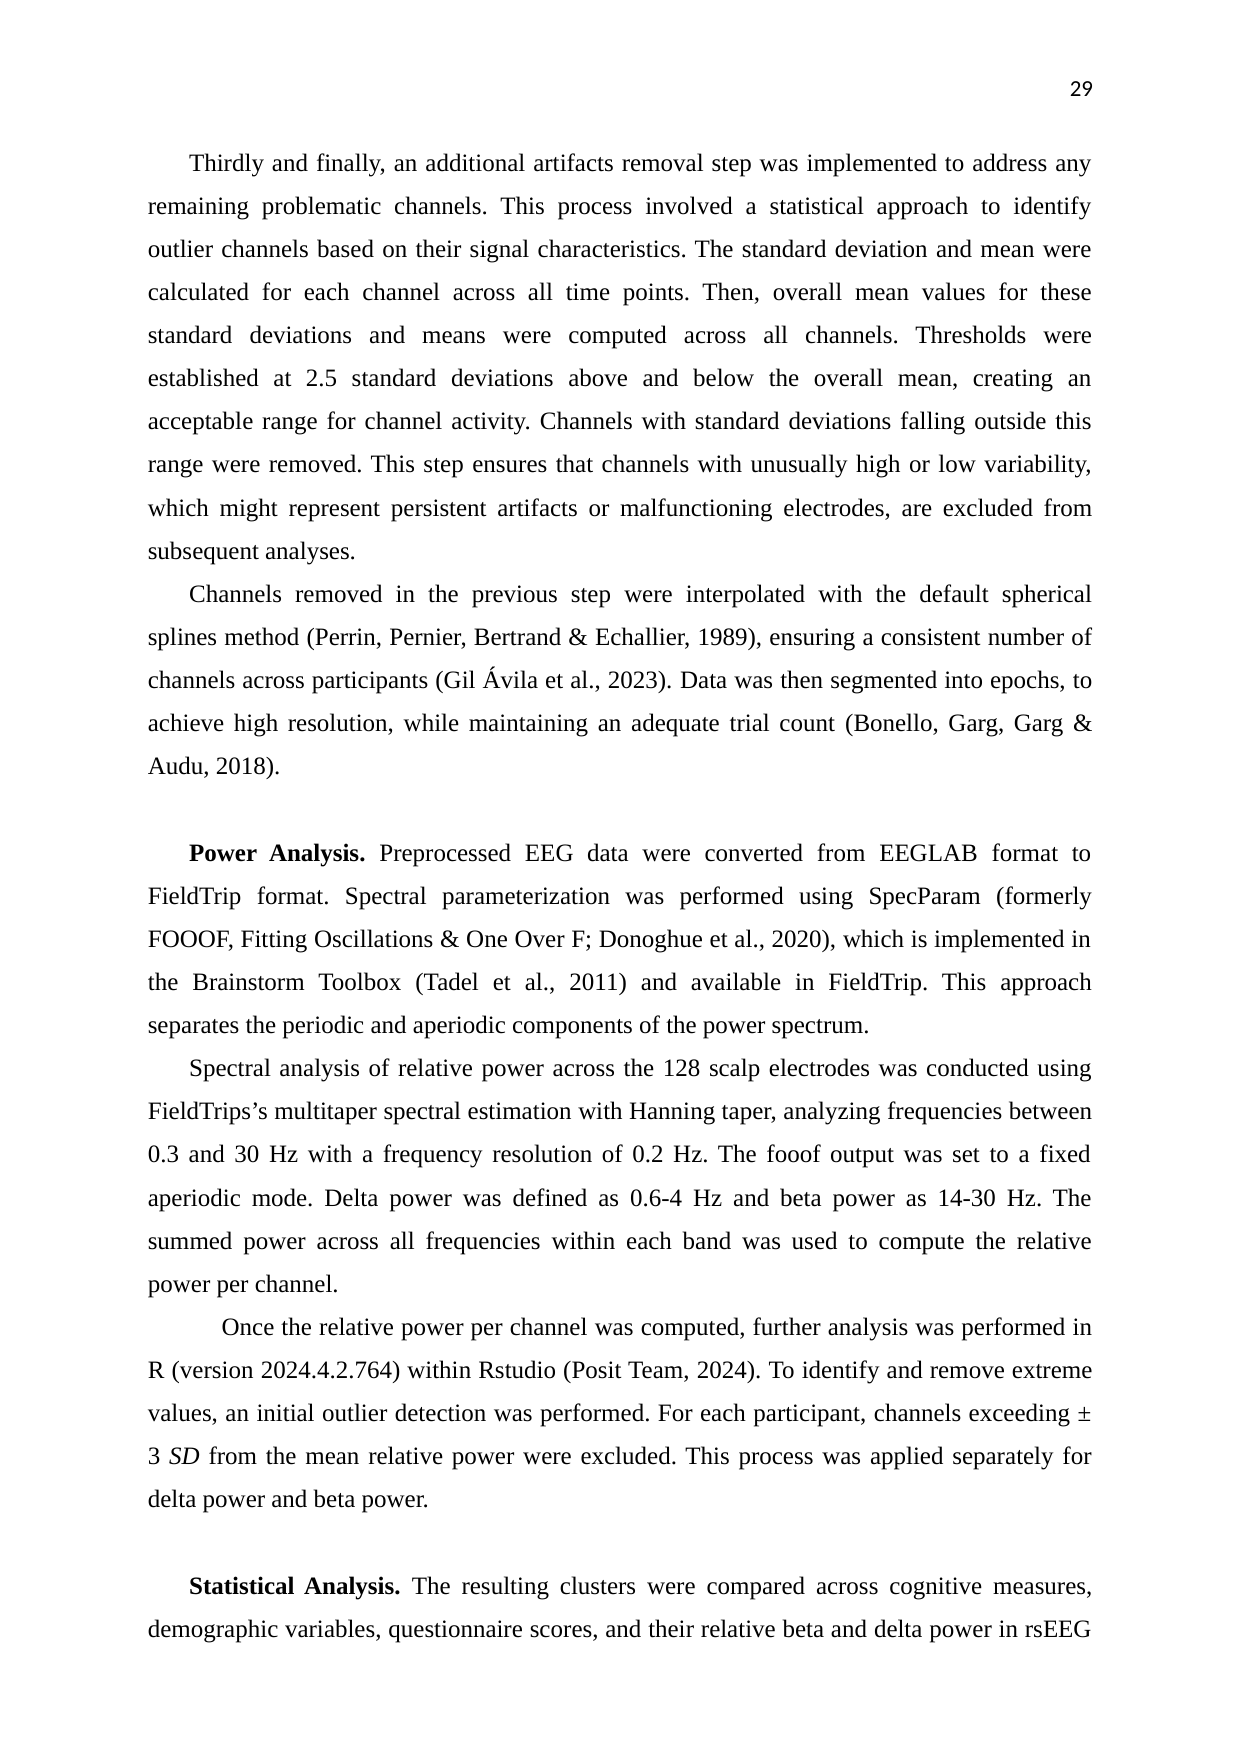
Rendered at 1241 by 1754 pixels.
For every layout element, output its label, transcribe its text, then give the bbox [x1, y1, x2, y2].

text Thirdly and finally, an additional artifacts removal step was implemented to address any remaining problematic channels. This process involved a statistical approach to identify outlier channels based on their signal characteristics. The standard deviation and mean were calculated for each channel across all time points. Then, overall mean values for these standard deviations and means were computed across all channels. Thresholds were established at 2.5 standard deviations above and below the overall mean, creating an acceptable range for channel activity. Channels with standard deviations falling outside this range were removed. This step ensures that channels with unusually high or low variability, which might represent persistent artifacts or malfunctioning electrodes, are excluded from subsequent analyses. [148, 148, 1093, 564]
text Once the relative power per channel was computed, further analysis was performed in R (version 2024.4.2.764) within Rstudio (Posit Team, 2024). To identify and remove extreme values, an initial outlier detection was performed. For each participant, channels exceeding ± 3 SD from the mean relative power were excluded. This process was applied separately for delta power and beta power. [148, 1312, 1093, 1513]
text Spectral analysis of relative power across the 128 scalp electrodes was conducted using FieldTrips’s multitaper spectral estimation with Hanning taper, analyzing frequencies between 0.3 and 30 Hz with a frequency resolution of 0.2 Hz. The fooof output was set to a fixed aperiodic mode. Delta power was defined as 0.6-4 Hz and beta power as 14-30 Hz. The summed power across all frequencies within each band was used to compute the relative power per channel. [148, 1053, 1093, 1298]
text Channels removed in the previous step were interpolated with the default spherical splines method (Perrin, Pernier, Bertrand & Echallier, 1989), ensuring a consistent number of channels across participants (Gil Ávila et al., 2023). Data was then segmented into epochs, to achieve high resolution, while maintaining an adequate trial count (Bonello, Garg, Garg & Audu, 2018). [148, 579, 1093, 780]
text Power Analysis. Preprocessed EEG data were converted from EEGLAB format to FieldTrip format. Spectral parameterization was performed using SpecParam (formerly FOOOF, Fitting Oscillations & One Over F; Donoghue et al., 2020), which is implemented in the Brainstorm Toolbox (Tadel et al., 2011) and available in FieldTrip. This approach separates the periodic and aperiodic components of the power spectrum. [148, 838, 1093, 1039]
text Statistical Analysis. The resulting clusters were compared across cognitive measures, demographic variables, questionnaire scores, and their relative beta and delta power in rsEEG [148, 1571, 1093, 1643]
